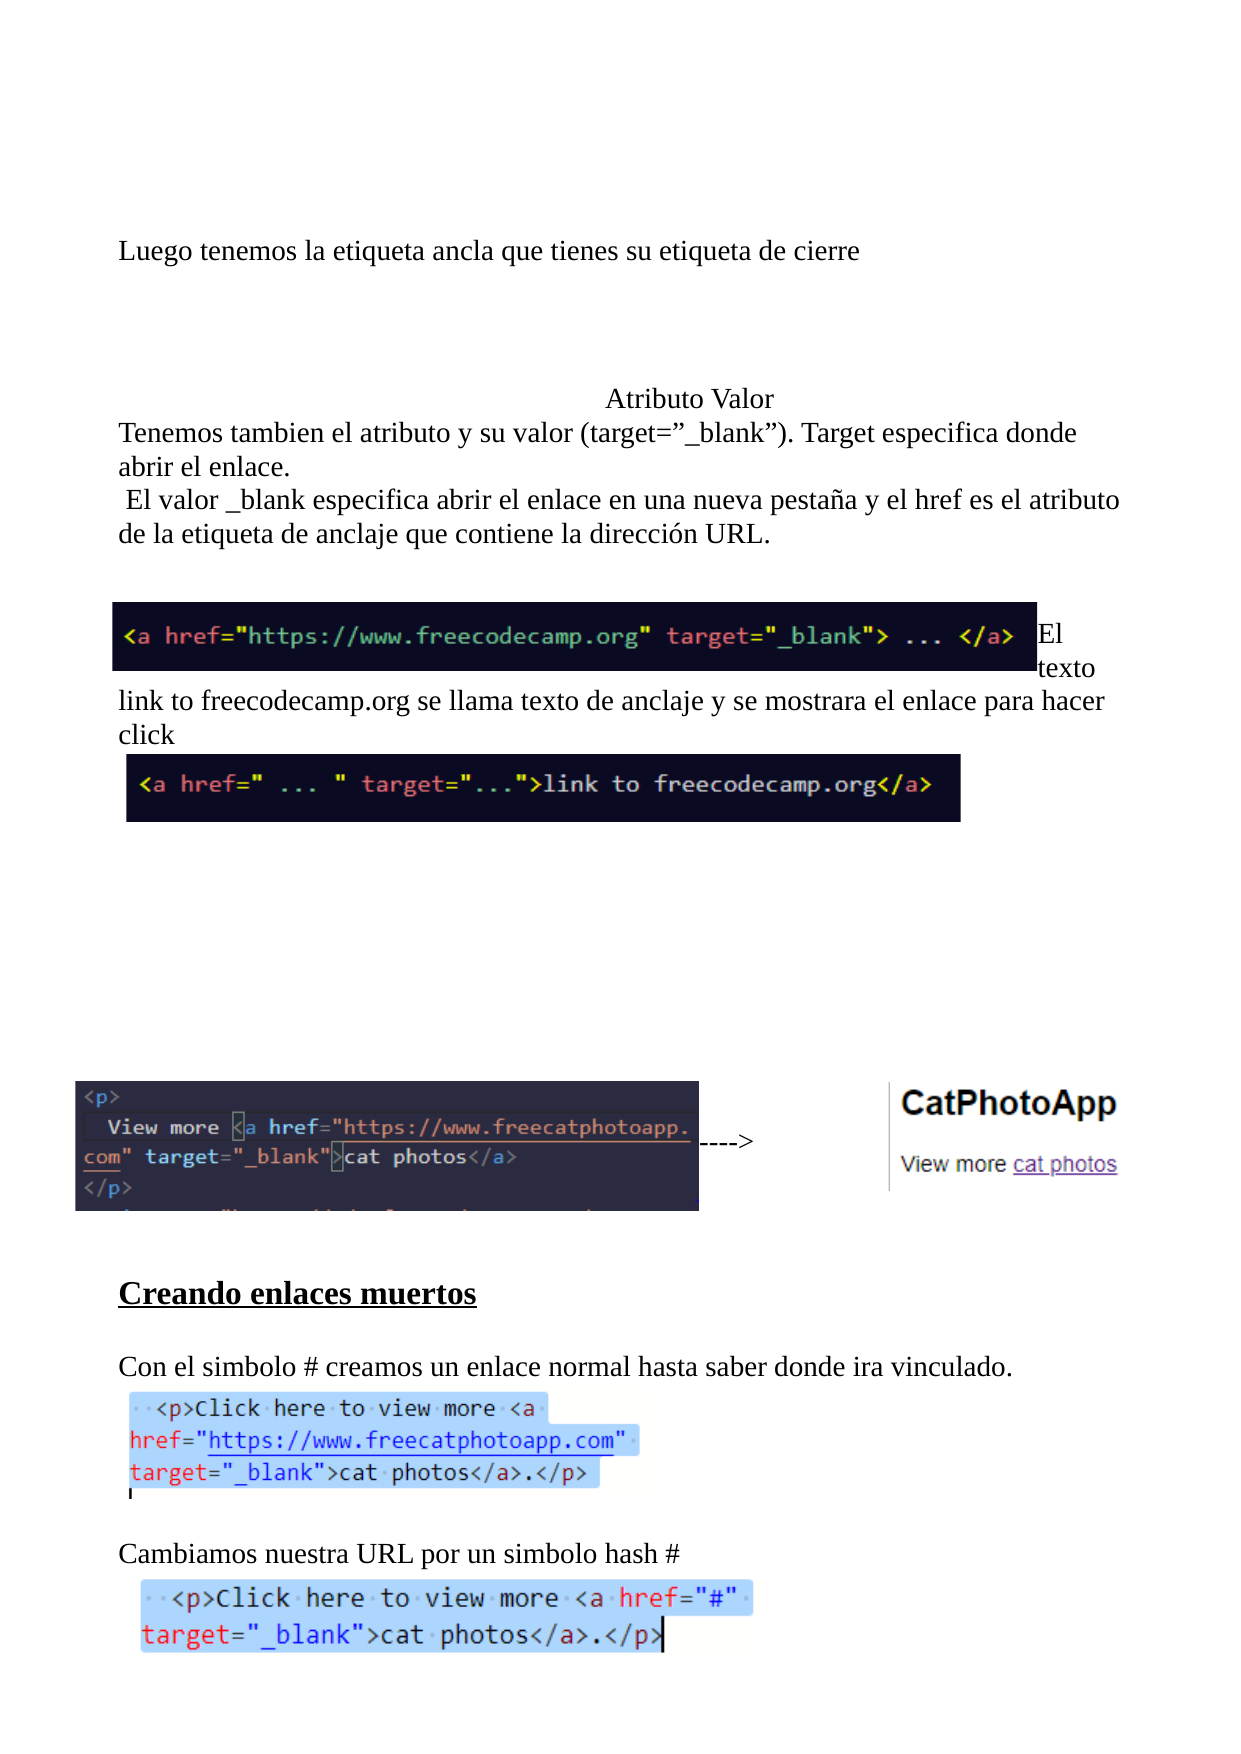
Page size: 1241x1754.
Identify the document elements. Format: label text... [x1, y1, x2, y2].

text Con el simbolo # creamos un enlace normal hasta saber donde ira vinculado. [118, 1349, 1122, 1383]
text Luego tenemos la etiqueta ancla que tienes su etiqueta de cierre [118, 233, 1122, 267]
text Cambiamos nuestra URL por un simbolo hash # [118, 1536, 1122, 1570]
text Creando enlaces muertos [118, 1273, 1122, 1311]
text Tenemos tambien el atributo y su valor (target=”_blank”). Target especifica donde abrir el enlace. [118, 415, 1122, 482]
text Atributo Valor [118, 382, 1122, 415]
text El valor _blank especifica abrir el enlace en una nueva pestaña y el href es el atributo de la etiqueta de anclaje que contiene la dirección URL. [118, 482, 1122, 549]
text El texto link to freecodecamp.org se llama texto de anclaje y se mostrara el enlace para hacer click [118, 616, 1122, 751]
text ----> [699, 1124, 888, 1158]
